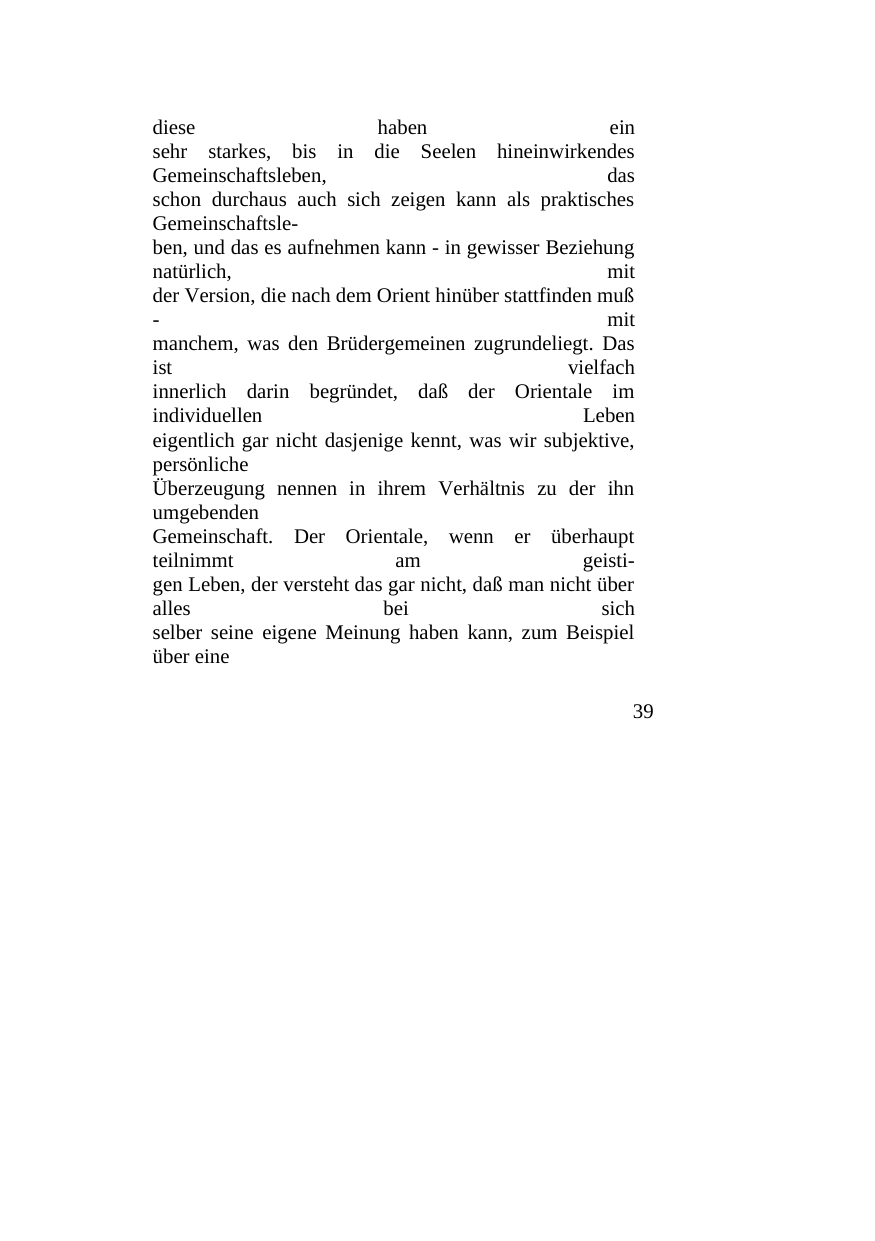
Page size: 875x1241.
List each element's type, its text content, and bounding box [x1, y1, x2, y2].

text diese haben ein sehr starkes, bis in die Seelen hineinwirkendes Gemeinschaftsleben, das schon durchaus auch sich zeigen kann als praktisches Gemeinschaftsle- ben, und das es aufnehmen kann - in gewisser Beziehung natürlich, mit der Version, die nach dem Orient hinüber stattfinden muß - mit manchem, was den Brüdergemeinen zugrundeliegt. Das ist vielfach innerlich darin begründet, daß der Orientale im individuellen Leben eigentlich gar nicht dasjenige kennt, was wir subjektive, persönliche Überzeugung nennen in ihrem Verhältnis zu der ihn umgebenden Gemeinschaft. Der Orientale, wenn er überhaupt teilnimmt am geisti- gen Leben, der versteht das gar nicht, daß man nicht über alles bei sich selber seine eigene Meinung haben kann, zum Beispiel über eine [152, 115, 635, 668]
text 39 [633, 699, 749, 723]
